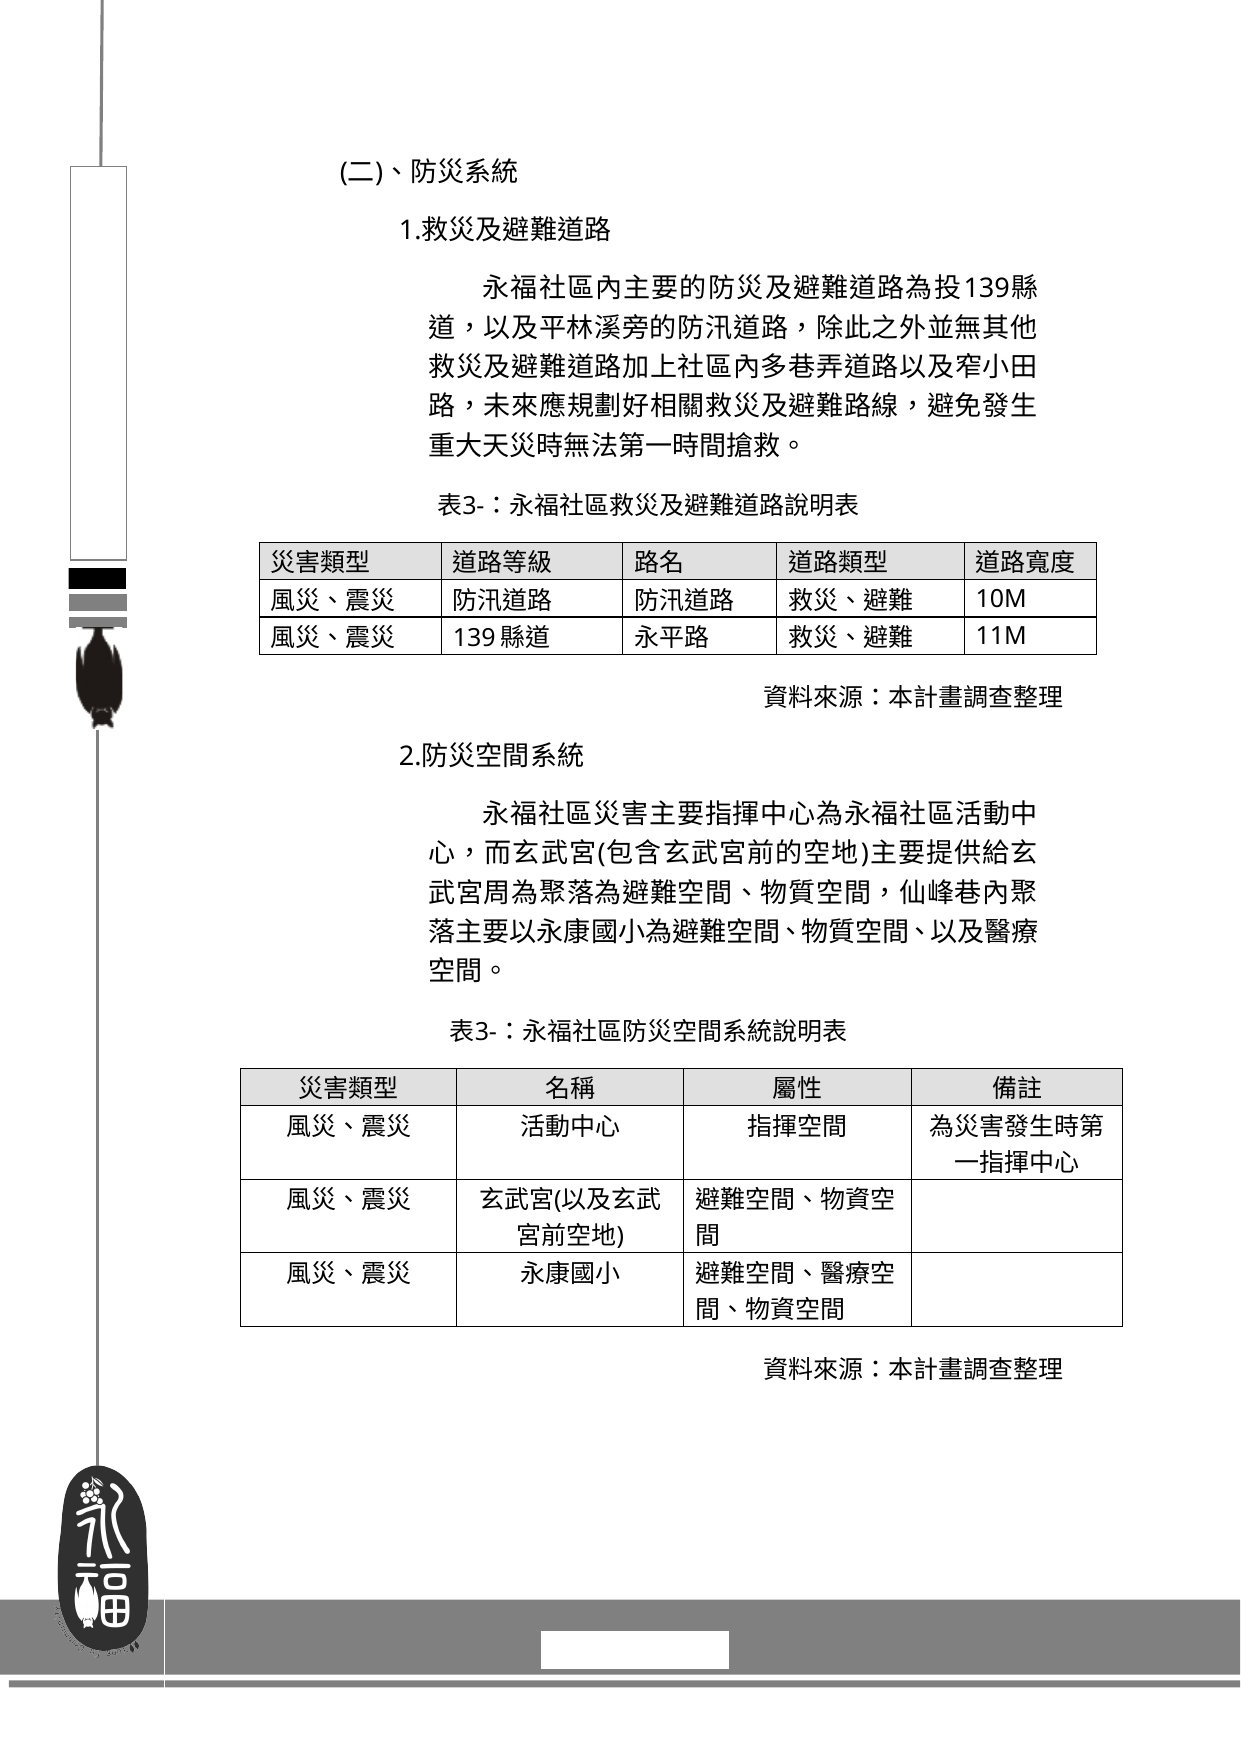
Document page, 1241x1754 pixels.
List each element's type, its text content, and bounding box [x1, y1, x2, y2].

table_cell 救災、避難 [777, 618, 964, 654]
table_cell 永平路 [623, 618, 776, 654]
table_header 災害類型 [260, 543, 441, 579]
table_cell 風災、震災 [241, 1106, 456, 1178]
table_cell 風災、震災 [241, 1180, 456, 1252]
table_header 道路寬度 [965, 543, 1096, 579]
table_header 路名 [623, 543, 776, 579]
text 表3-：永福社區防災空間系統說明表 [233, 1007, 1063, 1049]
table_cell 玄武宮(以及玄武宮前空地) [457, 1180, 683, 1252]
text 永福社區內主要的防災及避難道路為投139縣道，以及平林溪旁的防汛道路，除此之外並無其他救災及避難道路加上社區內多巷弄道路以及窄小田路，未來應規劃好相關救災及避難路線，避免發生重大天災時無法第一時間搶救。 [428, 266, 1038, 463]
table_cell 風災、震災 [241, 1253, 456, 1326]
table_cell 救災、避難 [777, 580, 964, 616]
table_header 災害類型 [241, 1069, 456, 1105]
table_cell 避難空間、物資空間 [684, 1180, 911, 1252]
table_header 備註 [912, 1069, 1122, 1105]
table_cell [912, 1180, 1122, 1252]
table_cell 10M [965, 580, 1096, 616]
table_cell 指揮空間 [684, 1106, 911, 1178]
table_cell 防汛道路 [442, 580, 622, 616]
table_cell 風災、震災 [260, 580, 441, 616]
table_cell 活動中心 [457, 1106, 683, 1178]
table_cell 避難空間、醫療空間、物資空間 [684, 1253, 911, 1326]
table_cell 風災、震災 [260, 618, 441, 654]
table_header 名稱 [457, 1069, 683, 1105]
text 資料來源：本計畫調查整理 [177, 1345, 1063, 1387]
text (二)、防災系統 [202, 150, 1038, 189]
table_header 屬性 [684, 1069, 911, 1105]
table_cell 11M [965, 618, 1096, 654]
text 資料來源：本計畫調查整理 [177, 673, 1063, 715]
table_cell 139縣道 [442, 618, 622, 654]
table_header 道路類型 [777, 543, 964, 579]
text 表3-：永福社區救災及避難道路說明表 [233, 481, 1063, 523]
picture [75, 627, 123, 729]
table_header 道路等級 [442, 543, 622, 579]
table_cell 永康國小 [457, 1253, 683, 1326]
table_cell 防汛道路 [623, 580, 776, 616]
text 2.防災空間系統 [399, 734, 1063, 773]
text 永福社區災害主要指揮中心為永福社區活動中心，而玄武宮(包含玄武宮前的空地)主要提供給玄武宮周為聚落為避難空間、物質空間，仙峰巷內聚落主要以永康國小為避難空間、物質空間、以及醫療空間。 [428, 792, 1038, 988]
table_cell 為災害發生時第一指揮中心 [912, 1106, 1122, 1178]
table_cell [912, 1253, 1122, 1326]
text 1.救災及避難道路 [399, 208, 1063, 247]
